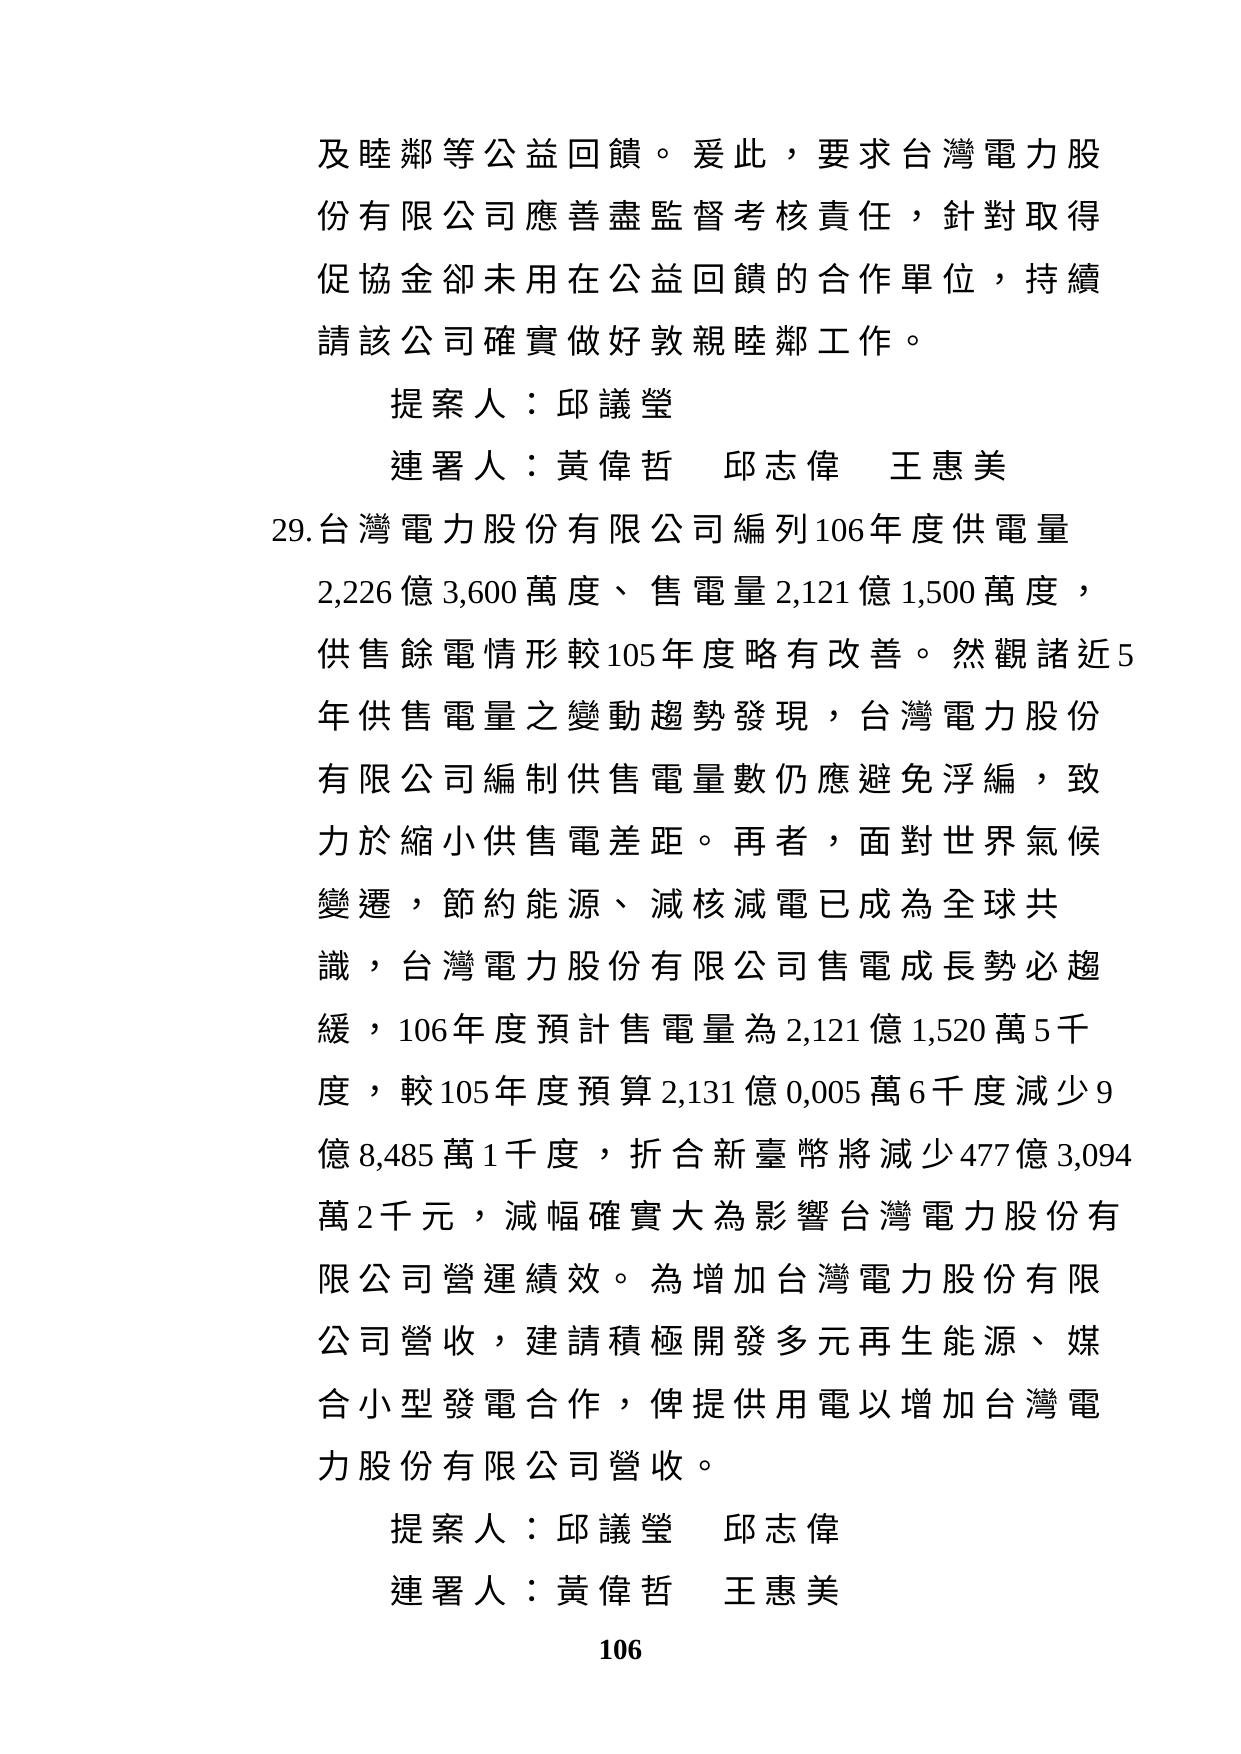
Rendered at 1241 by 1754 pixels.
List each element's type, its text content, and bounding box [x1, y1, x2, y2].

list 及睦鄰等公益回饋。爰此，要求台灣電力股份有限公司應善盡監督考核責任，針對取得促協金卻未用在公益回饋的合作單位，持續請該公司確實做好敦親睦鄰工作。 [267, 110, 1136, 360]
text 連署人：黃偉哲 邱志偉 王惠美 [381, 423, 1136, 485]
text 提案人：邱議瑩 [381, 360, 1136, 423]
text 連署人：黃偉哲 王惠美 [381, 1548, 1136, 1610]
text 提案人：邱議瑩 邱志偉 [381, 1485, 1136, 1548]
list 台灣電力股份有限公司編列106年度供電量2,226億3,600萬度、售電量2,121億1,500萬度，供售餘電情形較105年度略有改善。然觀諸近5年供售電量之變動趨勢發現，台灣電力股份有限公司編制供售電量數仍應避免浮編，致力於縮小供售電差距。再者，面對世界氣候變遷，節約能源、減核減電已成為全球共識，台灣電力股份有限公司售電成長勢必趨緩，106年度預計售電量為2,121億1,520萬5千度，較105年度預算2,131億0,005萬6千度減少9億8,485萬1千度，折合新臺幣將減少477億3,094萬2千元，減幅確實大為影響台灣電力股份有限公司營運績效。為增加台灣電力股份有限公司營收，建請積極開發多元再生能源、媒合小型發電合作，俾提供用電以增加台灣電力股份有限公司營收。 [267, 485, 1136, 1485]
